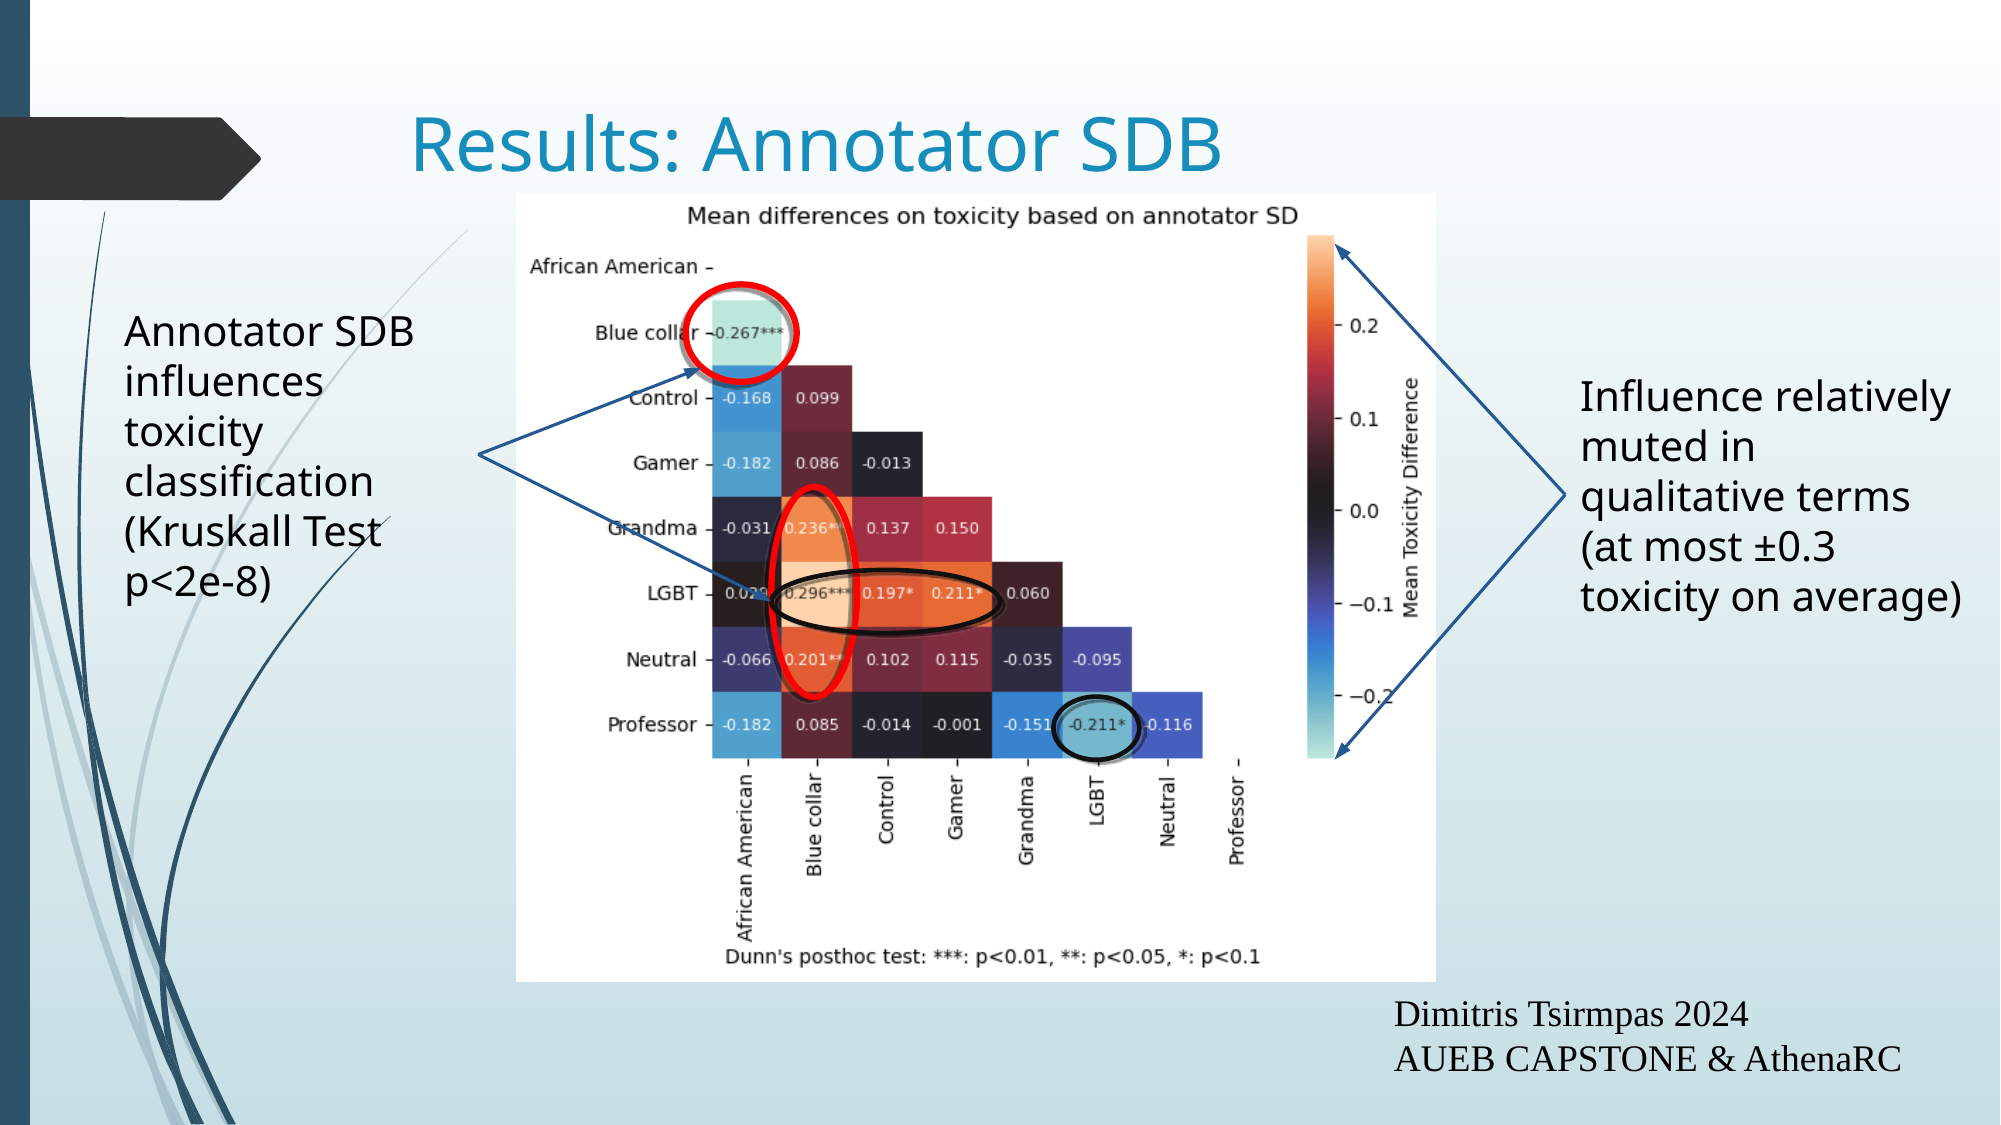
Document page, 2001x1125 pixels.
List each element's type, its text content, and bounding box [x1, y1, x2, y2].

picture [689, 288, 793, 378]
picture [858, 573, 997, 630]
picture [775, 574, 853, 629]
title Results: Annotator SDB [394, 88, 1857, 299]
picture [776, 615, 849, 693]
text_box Dimitris Tsirmpas 2024 AUEB CAPSTONE & AthenaRC [1378, 981, 2000, 1088]
text_box Influence relatively muted in qualitative terms (at most ±0.3 toxicity on average) [1565, 362, 1982, 580]
picture [516, 193, 1436, 982]
text_box Annotator SDB influences toxicity classification (Kruskall Test p<2e-8) [109, 296, 479, 565]
picture [775, 491, 852, 589]
